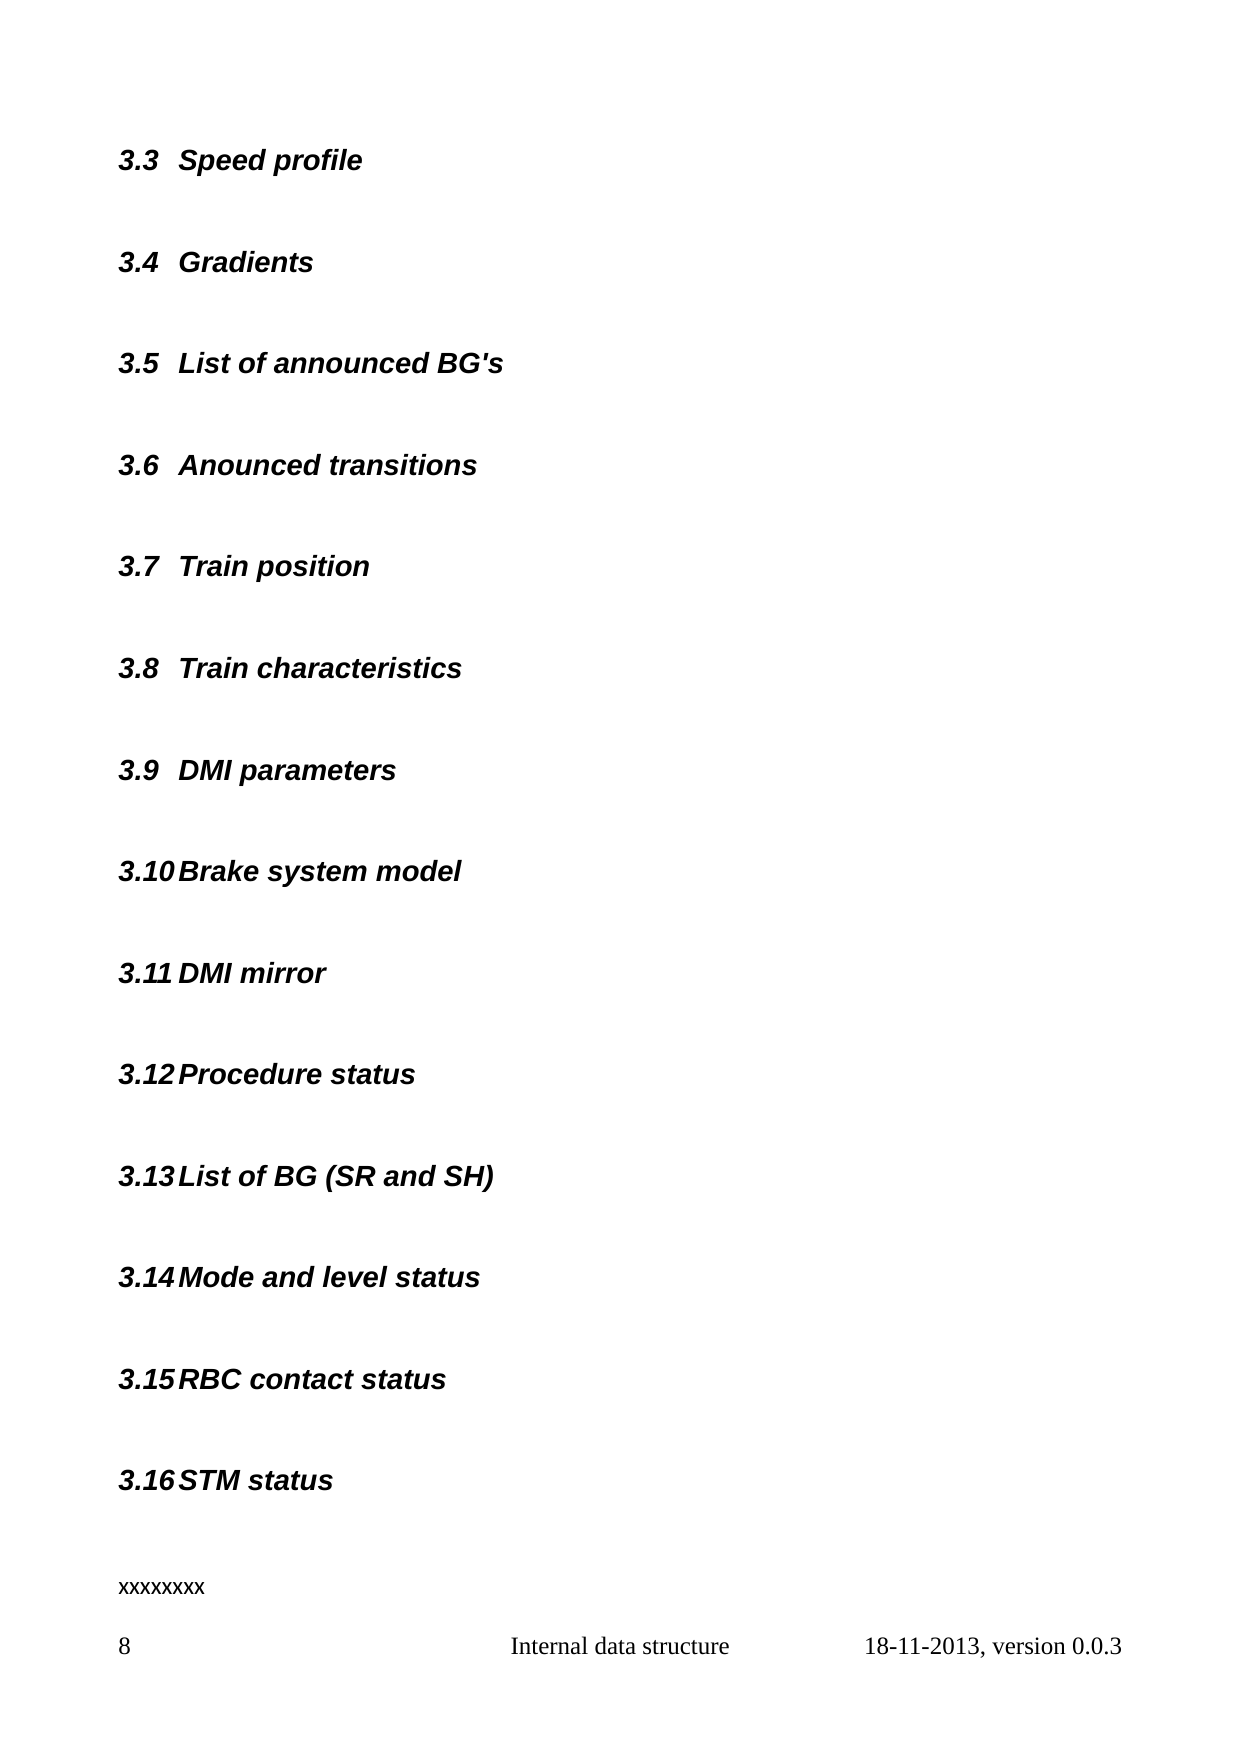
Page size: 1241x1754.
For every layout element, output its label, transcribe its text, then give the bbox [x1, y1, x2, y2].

subtitle Train characteristics [118, 651, 1122, 684]
subtitle DMI mirror [118, 956, 1122, 989]
subtitle Anounced transitions [118, 448, 1122, 481]
subtitle List of announced BG's [118, 346, 1122, 380]
subtitle List of BG (SR and SH) [118, 1159, 1122, 1192]
subtitle RBC contact status [118, 1362, 1122, 1395]
subtitle Speed profile [118, 143, 1122, 177]
subtitle STM status [118, 1463, 1122, 1497]
subtitle Brake system model [118, 854, 1122, 888]
text xxxxxxxx [118, 1571, 1122, 1601]
subtitle Procedure status [118, 1057, 1122, 1091]
subtitle DMI parameters [118, 752, 1122, 786]
subtitle Train position [118, 549, 1122, 583]
subtitle Mode and level status [118, 1260, 1122, 1294]
subtitle Gradients [118, 245, 1122, 278]
